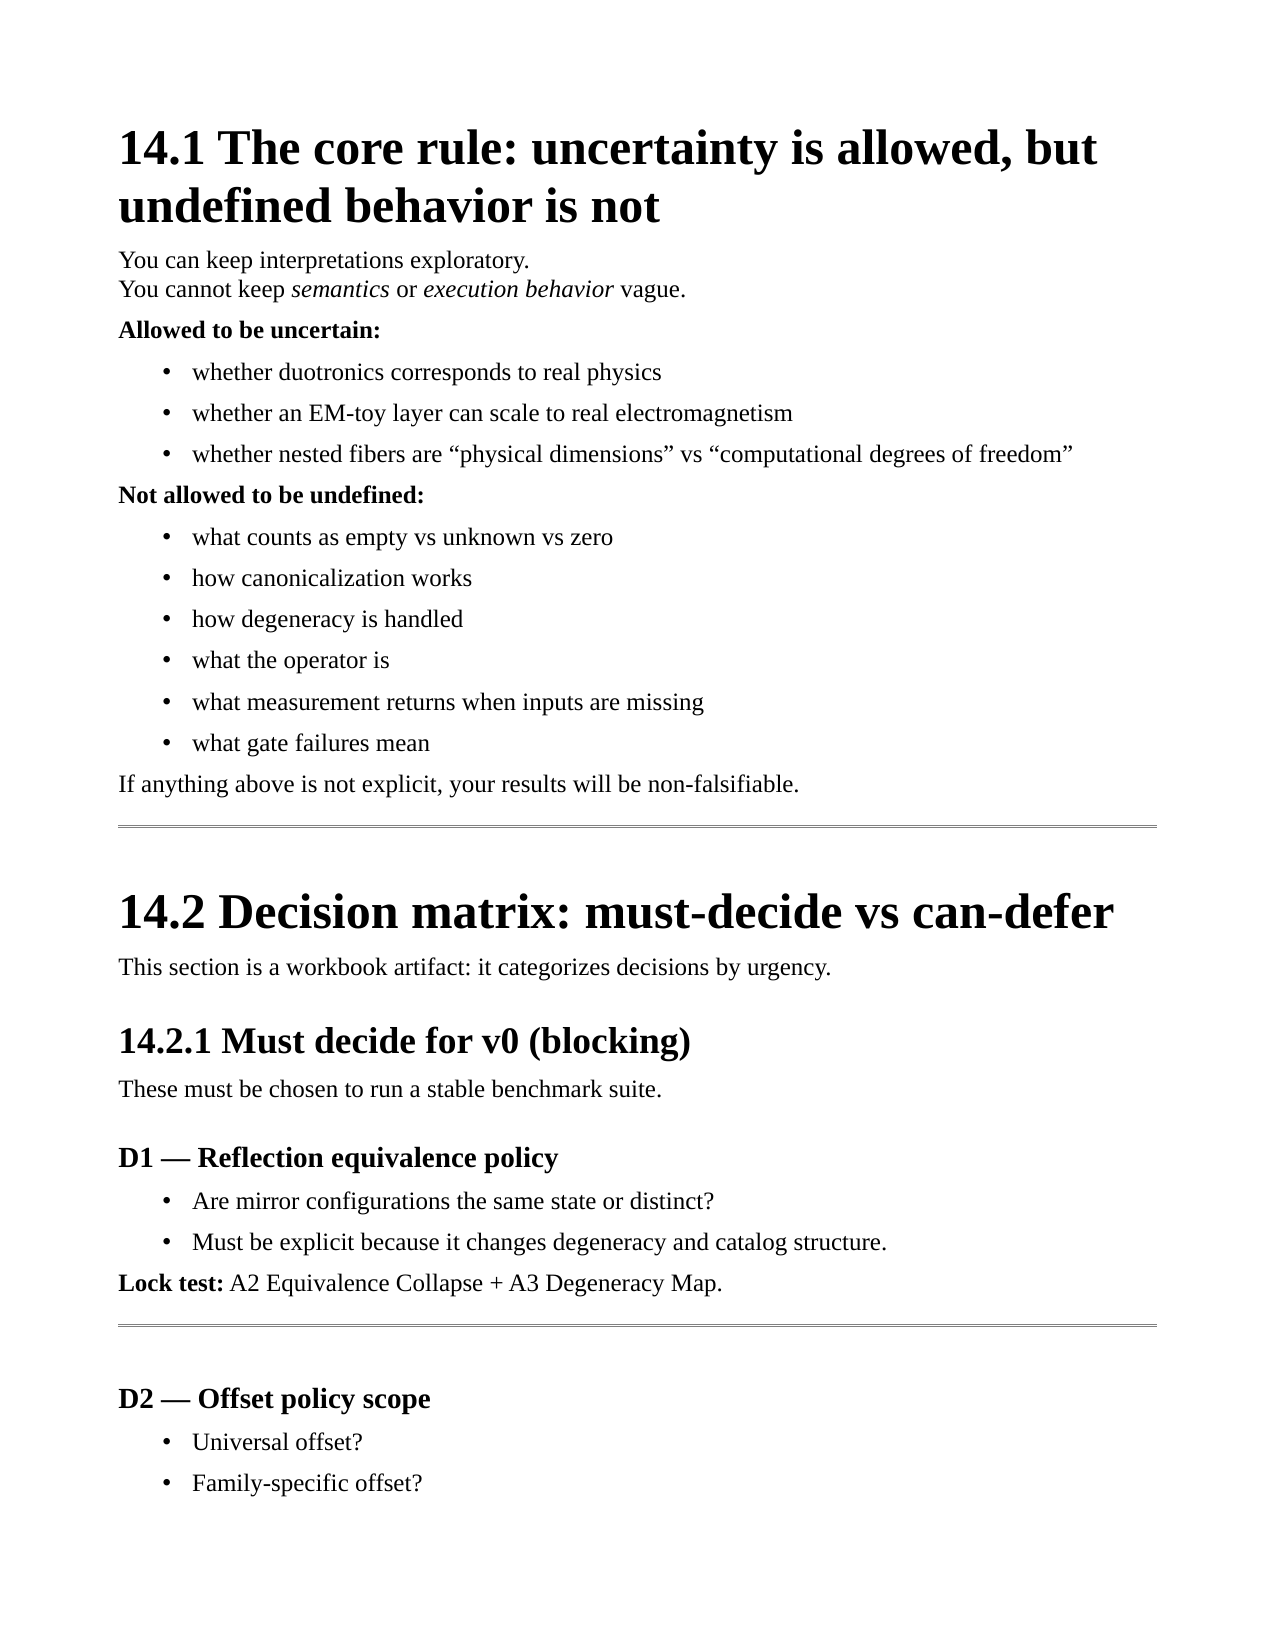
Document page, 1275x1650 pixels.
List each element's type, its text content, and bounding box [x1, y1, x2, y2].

text Lock test: A2 Equivalence Collapse + A3 Degeneracy Map. [118, 1268, 1157, 1297]
subtitle D1 — Reflection equivalence policy [118, 1140, 1157, 1173]
list whether nested fibers are “physical dimensions” vs “computational degrees of freedom” [162, 439, 1157, 468]
list Universal offset? [162, 1427, 1157, 1456]
list what gate failures mean [162, 728, 1157, 757]
subtitle 14.2.1 Must decide for v0 (blocking) [118, 1018, 1157, 1061]
list whether an EM-toy layer can scale to real electromagnetism [162, 398, 1157, 427]
list how degeneracy is handled [162, 604, 1157, 633]
list Must be explicit because it changes degeneracy and catalog structure. [162, 1227, 1157, 1256]
text This section is a workbook artifact: it categorizes decisions by urgency. [118, 952, 1157, 981]
list what counts as empty vs unknown vs zero [162, 522, 1157, 551]
text If anything above is not explicit, your results will be non-falsifiable. [118, 769, 1157, 798]
list what measurement returns when inputs are missing [162, 687, 1157, 716]
text These must be chosen to run a stable benchmark suite. [118, 1074, 1157, 1102]
text Allowed to be uncertain: [118, 316, 1157, 344]
subtitle 14.1 The core rule: uncertainty is allowed, but undefined behavior is not [118, 118, 1157, 233]
subtitle D2 — Offset policy scope [118, 1381, 1157, 1414]
text You can keep interpretations exploratory. You cannot keep semantics or execution behavior vague. [118, 246, 1157, 303]
text Not allowed to be undefined: [118, 481, 1157, 509]
list how canonicalization works [162, 563, 1157, 592]
list whether duotronics corresponds to real physics [162, 357, 1157, 386]
subtitle 14.2 Decision matrix: must-decide vs can-defer [118, 882, 1157, 939]
list what the operator is [162, 646, 1157, 674]
list Are mirror configurations the same state or distinct? [162, 1186, 1157, 1215]
list Family-specific offset? [162, 1468, 1157, 1497]
